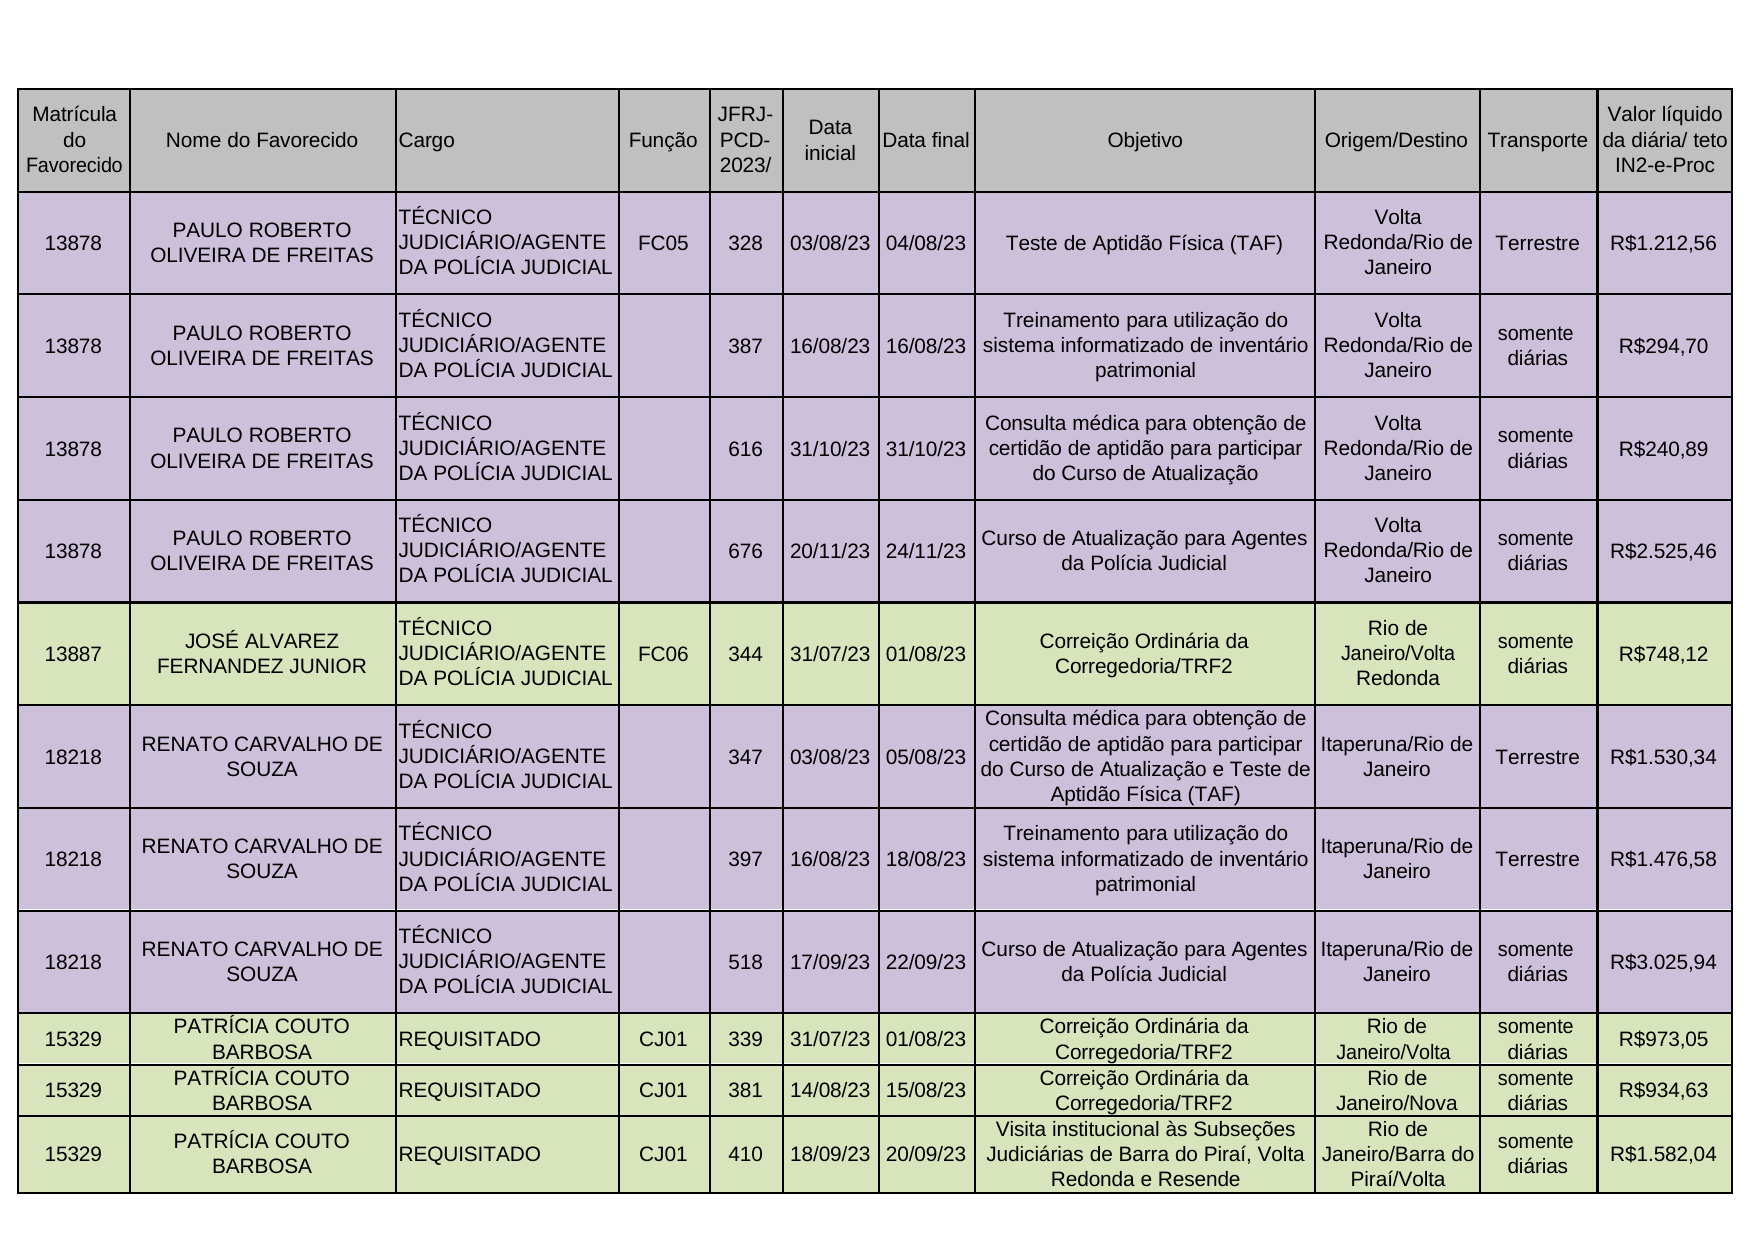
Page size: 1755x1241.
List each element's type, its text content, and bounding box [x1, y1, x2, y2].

table_cell CJ01 [620, 1066, 709, 1115]
table_cell 15329 [19, 1014, 129, 1063]
table_cell 13878 [19, 295, 129, 396]
table_cell R$3.025,94 [1599, 912, 1731, 1012]
table_cell 518 [711, 912, 782, 1012]
table_cell 676 [711, 501, 782, 601]
table_header JFRJ- PCD- 2023/ [711, 90, 782, 191]
table_cell 31/10/23 [784, 398, 878, 499]
table_cell 381 [711, 1066, 782, 1115]
table_header Função [620, 90, 709, 191]
table_cell somente diárias [1481, 398, 1596, 499]
table_cell 16/08/23 [880, 295, 974, 396]
table_cell Treinamento para utilização do sistema informatizado de inventário patrimonial [976, 295, 1314, 396]
table_cell Terrestre [1481, 809, 1596, 909]
table_cell TÉCNICO JUDICIÁRIO/AGENTE DA POLÍCIA JUDICIAL [397, 295, 618, 396]
table_cell somente diárias [1481, 604, 1596, 704]
table_cell PATRÍCIA COUTO BARBOSA [131, 1014, 395, 1063]
table_cell R$1.530,34 [1599, 706, 1731, 807]
table_cell REQUISITADO [397, 1014, 618, 1063]
table_cell [620, 295, 709, 396]
table_header Transporte [1481, 90, 1596, 191]
table_cell [620, 706, 709, 807]
table_header Objetivo [976, 90, 1314, 191]
table_cell PAULO ROBERTO OLIVEIRA DE FREITAS [131, 295, 395, 396]
table_cell Correição Ordinária da Corregedoria/TRF2 [976, 1014, 1314, 1063]
table_cell 18218 [19, 912, 129, 1012]
table_header Valor líquido da diária/ teto IN2-e-Proc [1599, 90, 1731, 191]
table_cell FC05 [620, 193, 709, 293]
table_cell R$934,63 [1599, 1066, 1731, 1115]
table_cell R$748,12 [1599, 604, 1731, 704]
table_cell 18218 [19, 809, 129, 909]
table_cell TÉCNICO JUDICIÁRIO/AGENTE DA POLÍCIA JUDICIAL [397, 809, 618, 909]
table_header Origem/Destino [1316, 90, 1479, 191]
table_cell Volta Redonda/Rio de Janeiro [1316, 398, 1479, 499]
table_cell TÉCNICO JUDICIÁRIO/AGENTE DA POLÍCIA JUDICIAL [397, 501, 618, 601]
table_cell R$1.212,56 [1599, 193, 1731, 293]
table_cell somente diárias [1481, 295, 1596, 396]
table_cell 344 [711, 604, 782, 704]
table_cell 16/08/23 [784, 809, 878, 909]
table_header Data final [880, 90, 974, 191]
table_cell Rio de Janeiro/Volta Redonda [1316, 604, 1479, 704]
table_cell JOSÉ ALVAREZ FERNANDEZ JUNIOR [131, 604, 395, 704]
table_cell 16/08/23 [784, 295, 878, 396]
table_cell 410 [711, 1117, 782, 1192]
table_cell 31/07/23 [784, 604, 878, 704]
table_cell R$973,05 [1599, 1014, 1731, 1063]
table_cell REQUISITADO [397, 1117, 618, 1192]
table_cell 13878 [19, 398, 129, 499]
table_cell TÉCNICO JUDICIÁRIO/AGENTE DA POLÍCIA JUDICIAL [397, 398, 618, 499]
table_cell 15/08/23 [880, 1066, 974, 1115]
table_cell PATRÍCIA COUTO BARBOSA [131, 1117, 395, 1192]
table_cell 13878 [19, 193, 129, 293]
table_cell [620, 912, 709, 1012]
table_header Cargo [397, 90, 618, 191]
table_cell Itaperuna/Rio de Janeiro [1316, 912, 1479, 1012]
table_cell R$294,70 [1599, 295, 1731, 396]
table_cell Visita institucional às Subseções Judiciárias de Barra do Piraí, Volta Redonda e Resende [976, 1117, 1314, 1192]
table_cell somente diárias [1481, 1117, 1596, 1192]
table_cell 15329 [19, 1117, 129, 1192]
table_cell somente diárias [1481, 1066, 1596, 1115]
table_cell RENATO CARVALHO DE SOUZA [131, 912, 395, 1012]
table_cell 17/09/23 [784, 912, 878, 1012]
table_cell Volta Redonda/Rio de Janeiro [1316, 295, 1479, 396]
table_cell RENATO CARVALHO DE SOUZA [131, 809, 395, 909]
table_cell Volta Redonda/Rio de Janeiro [1316, 501, 1479, 601]
table_cell Curso de Atualização para Agentes da Polícia Judicial [976, 912, 1314, 1012]
table_cell Teste de Aptidão Física (TAF) [976, 193, 1314, 293]
table_cell Rio de Janeiro/Nova [1316, 1066, 1479, 1115]
table_cell 20/11/23 [784, 501, 878, 601]
table_cell TÉCNICO JUDICIÁRIO/AGENTE DA POLÍCIA JUDICIAL [397, 193, 618, 293]
table_cell 339 [711, 1014, 782, 1063]
table_cell 31/10/23 [880, 398, 974, 499]
table_cell RENATO CARVALHO DE SOUZA [131, 706, 395, 807]
table_cell 31/07/23 [784, 1014, 878, 1063]
table_cell 03/08/23 [784, 193, 878, 293]
table_cell Volta Redonda/Rio de Janeiro [1316, 193, 1479, 293]
table_cell 18/09/23 [784, 1117, 878, 1192]
table_cell 328 [711, 193, 782, 293]
table_cell 13887 [19, 604, 129, 704]
table_cell PATRÍCIA COUTO BARBOSA [131, 1066, 395, 1115]
table_cell 13878 [19, 501, 129, 601]
table_cell [620, 501, 709, 601]
table_cell 397 [711, 809, 782, 909]
table_cell Terrestre [1481, 706, 1596, 807]
table_cell 18/08/23 [880, 809, 974, 909]
table_cell 14/08/23 [784, 1066, 878, 1115]
table_cell Correição Ordinária da Corregedoria/TRF2 [976, 604, 1314, 704]
table_cell 15329 [19, 1066, 129, 1115]
table_cell Rio de Janeiro/Barra do Piraí/Volta [1316, 1117, 1479, 1192]
table_cell PAULO ROBERTO OLIVEIRA DE FREITAS [131, 501, 395, 601]
table_cell CJ01 [620, 1014, 709, 1063]
table_cell Terrestre [1481, 193, 1596, 293]
table_cell Consulta médica para obtenção de certidão de aptidão para participar do Curso de Atualização [976, 398, 1314, 499]
table_cell 03/08/23 [784, 706, 878, 807]
table_cell [620, 398, 709, 499]
table_cell 18218 [19, 706, 129, 807]
table_cell Curso de Atualização para Agentes da Polícia Judicial [976, 501, 1314, 601]
table_cell 387 [711, 295, 782, 396]
table_cell 05/08/23 [880, 706, 974, 807]
table_cell CJ01 [620, 1117, 709, 1192]
table_cell somente diárias [1481, 501, 1596, 601]
table_cell R$1.582,04 [1599, 1117, 1731, 1192]
table_cell 616 [711, 398, 782, 499]
table_cell 22/09/23 [880, 912, 974, 1012]
table_header Data inicial [784, 90, 878, 191]
table_cell Itaperuna/Rio de Janeiro [1316, 809, 1479, 909]
table_cell R$240,89 [1599, 398, 1731, 499]
table_cell 04/08/23 [880, 193, 974, 293]
table_cell Consulta médica para obtenção de certidão de aptidão para participar do Curso de Atualização e Teste de Aptidão Física (TAF) [976, 706, 1314, 807]
table_cell R$1.476,58 [1599, 809, 1731, 909]
table_cell Itaperuna/Rio de Janeiro [1316, 706, 1479, 807]
table_cell [620, 809, 709, 909]
table_cell TÉCNICO JUDICIÁRIO/AGENTE DA POLÍCIA JUDICIAL [397, 706, 618, 807]
table_cell PAULO ROBERTO OLIVEIRA DE FREITAS [131, 398, 395, 499]
table_cell FC06 [620, 604, 709, 704]
table_cell Correição Ordinária da Corregedoria/TRF2 [976, 1066, 1314, 1115]
table_cell REQUISITADO [397, 1066, 618, 1115]
table_cell Rio de Janeiro/Volta [1316, 1014, 1479, 1063]
table_cell 01/08/23 [880, 604, 974, 704]
table_cell TÉCNICO JUDICIÁRIO/AGENTE DA POLÍCIA JUDICIAL [397, 604, 618, 704]
table_cell Treinamento para utilização do sistema informatizado de inventário patrimonial [976, 809, 1314, 909]
table_cell 24/11/23 [880, 501, 974, 601]
table_cell somente diárias [1481, 1014, 1596, 1063]
table_cell PAULO ROBERTO OLIVEIRA DE FREITAS [131, 193, 395, 293]
table_header Matrícula do Favorecido [19, 90, 129, 191]
table_cell R$2.525,46 [1599, 501, 1731, 601]
table_cell TÉCNICO JUDICIÁRIO/AGENTE DA POLÍCIA JUDICIAL [397, 912, 618, 1012]
table_cell 20/09/23 [880, 1117, 974, 1192]
table_cell somente diárias [1481, 912, 1596, 1012]
table_header Nome do Favorecido [131, 90, 395, 191]
table_cell 01/08/23 [880, 1014, 974, 1063]
table_cell 347 [711, 706, 782, 807]
